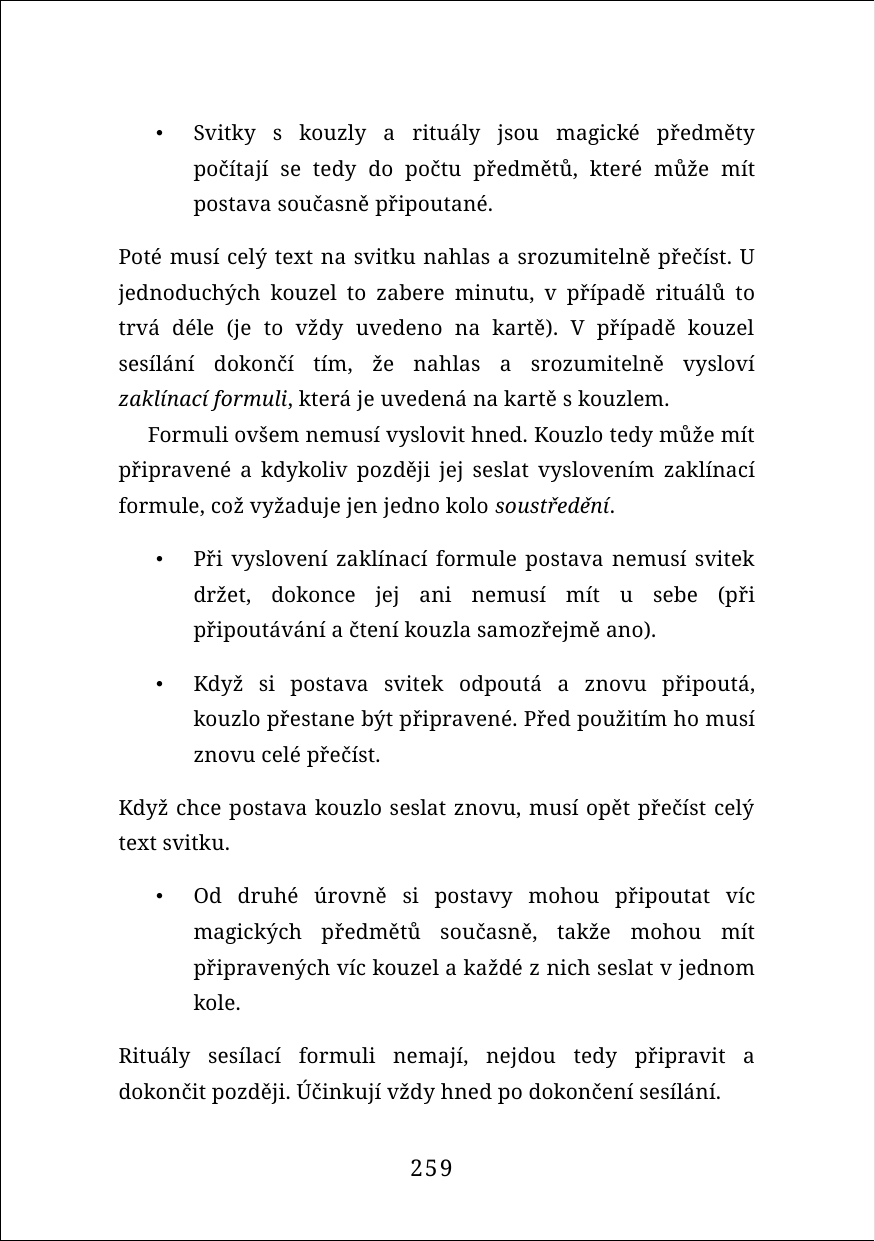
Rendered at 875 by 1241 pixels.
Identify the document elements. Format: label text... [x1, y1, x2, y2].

list Když si postava svitek odpoutá a znovu připoutá, kouzlo přestane být připravené. Před použitím ho musí znovu celé přečíst. [156, 669, 756, 768]
text Když chce postava kouzlo seslat znovu, musí opět přečíst celý text svitku. [118, 793, 756, 857]
text Rituály sesílací formuli nemají, nejdou tedy připravit a dokončit později. Účinkují vždy hned po dokončení sesílání. [118, 1041, 756, 1105]
list Při vyslovení zaklínací formule postava nemusí svitek držet, dokonce jej ani nemusí mít u sebe (při připoutávání a čtení kouzla samozřejmě ano). [156, 544, 756, 644]
list Od druhé úrovně si postavy mohou připoutat víc magických předmětů současně, takže mohou mít připravených víc kouzel a každé z nich seslat v jednom kole. [156, 882, 756, 1017]
text Poté musí celý text na svitku nahlas a srozumitelně přečíst. U jednoduchých kouzel to zabere minutu, v případě rituálů to trvá déle (je to vždy uvedeno na kartě). V případě kouzel sesílání dokončí tím, že nahlas a srozumitelně vysloví zaklínací formuli, která je uvedená na kartě s kouzlem. Formuli ovšem nemusí vyslovit hned. Kouzlo tedy může mít připravené a kdykoliv později jej seslat vyslovením zaklínací formule, což vyžaduje jen jedno kolo soustředění. [118, 242, 756, 519]
list Svitky s kouzly a rituály jsou magické předměty počítají se tedy do počtu předmětů, které může mít postava současně připoutané. [156, 118, 756, 218]
